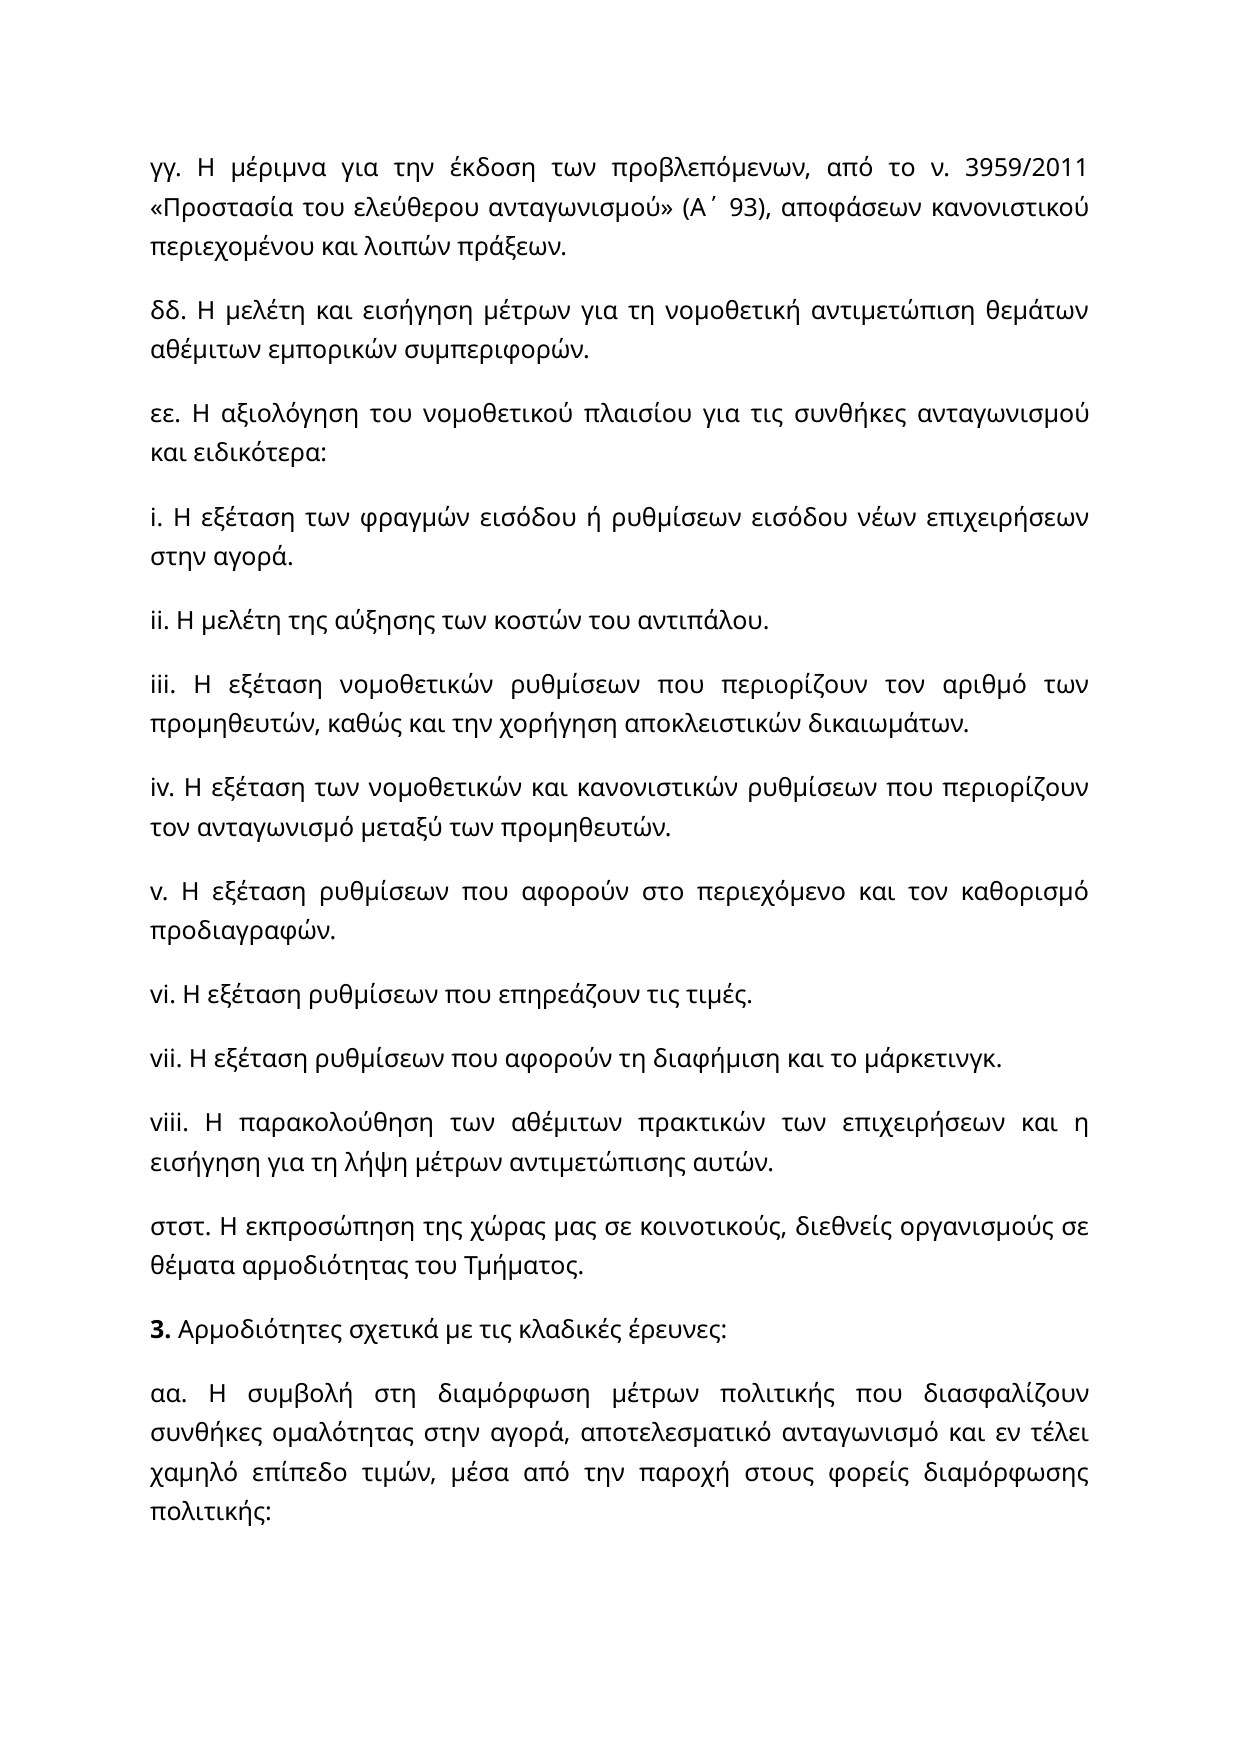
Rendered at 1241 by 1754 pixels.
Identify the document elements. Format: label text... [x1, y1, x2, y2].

text iv. Η εξέταση των νομοθετικών και κανονιστικών ρυθμίσεων που περιορίζουν τον ανταγωνισμό μεταξύ των προμηθευτών. [150, 770, 1090, 843]
text ii. Η μελέτη της αύξησης των κοστών του αντιπάλου. [150, 602, 1090, 637]
text εε. Η αξιολόγηση του νομοθετικού πλαισίου για τις συνθήκες ανταγωνισμού και ειδικότερα: [150, 396, 1090, 469]
text γγ. Η μέριμνα για την έκδοση των προβλεπόμενων, από το ν. 3959/2011 «Προστασία του ελεύθερου ανταγωνισμού» (Α΄ 93), αποφάσεων κανονιστικού περιεχομένου και λοιπών πράξεων. [150, 150, 1090, 262]
text αα. Η συμβολή στη διαμόρφωση μέτρων πολιτικής που διασφαλίζουν συνθήκες ομαλότητας στην αγορά, αποτελεσματικό ανταγωνισμό και εν τέλει χαμηλό επίπεδο τιμών, μέσα από την παροχή στους φορείς διαμόρφωσης πολιτικής: [150, 1376, 1090, 1527]
text viii. Η παρακολούθηση των αθέμιτων πρακτικών των επιχειρήσεων και η εισήγηση για τη λήψη μέτρων αντιμετώπισης αυτών. [150, 1105, 1090, 1178]
text 3. Αρμοδιότητες σχετικά με τις κλαδικές έρευνες: [150, 1312, 1090, 1346]
text vi. Η εξέταση ρυθμίσεων που επηρεάζουν τις τιμές. [150, 977, 1090, 1011]
text iii. Η εξέταση νομοθετικών ρυθμίσεων που περιορίζουν τον αριθμό των προμηθευτών, καθώς και την χορήγηση αποκλειστικών δικαιωμάτων. [150, 667, 1090, 740]
text v. Η εξέταση ρυθμίσεων που αφορούν στο περιεχόμενο και τον καθορισμό προδιαγραφών. [150, 873, 1090, 947]
text στστ. Η εκπροσώπηση της χώρας μας σε κοινοτικούς, διεθνείς οργανισμούς σε θέματα αρμοδιότητας του Τμήματος. [150, 1208, 1090, 1282]
text vii. Η εξέταση ρυθμίσεων που αφορούν τη διαφήμιση και το μάρκετινγκ. [150, 1041, 1090, 1075]
text δδ. Η μελέτη και εισήγηση μέτρων για τη νομοθετική αντιμετώπιση θεμάτων αθέμιτων εμπορικών συμπεριφορών. [150, 292, 1090, 366]
text i. Η εξέταση των φραγμών εισόδου ή ρυθμίσεων εισόδου νέων επιχειρήσεων στην αγορά. [150, 499, 1090, 572]
